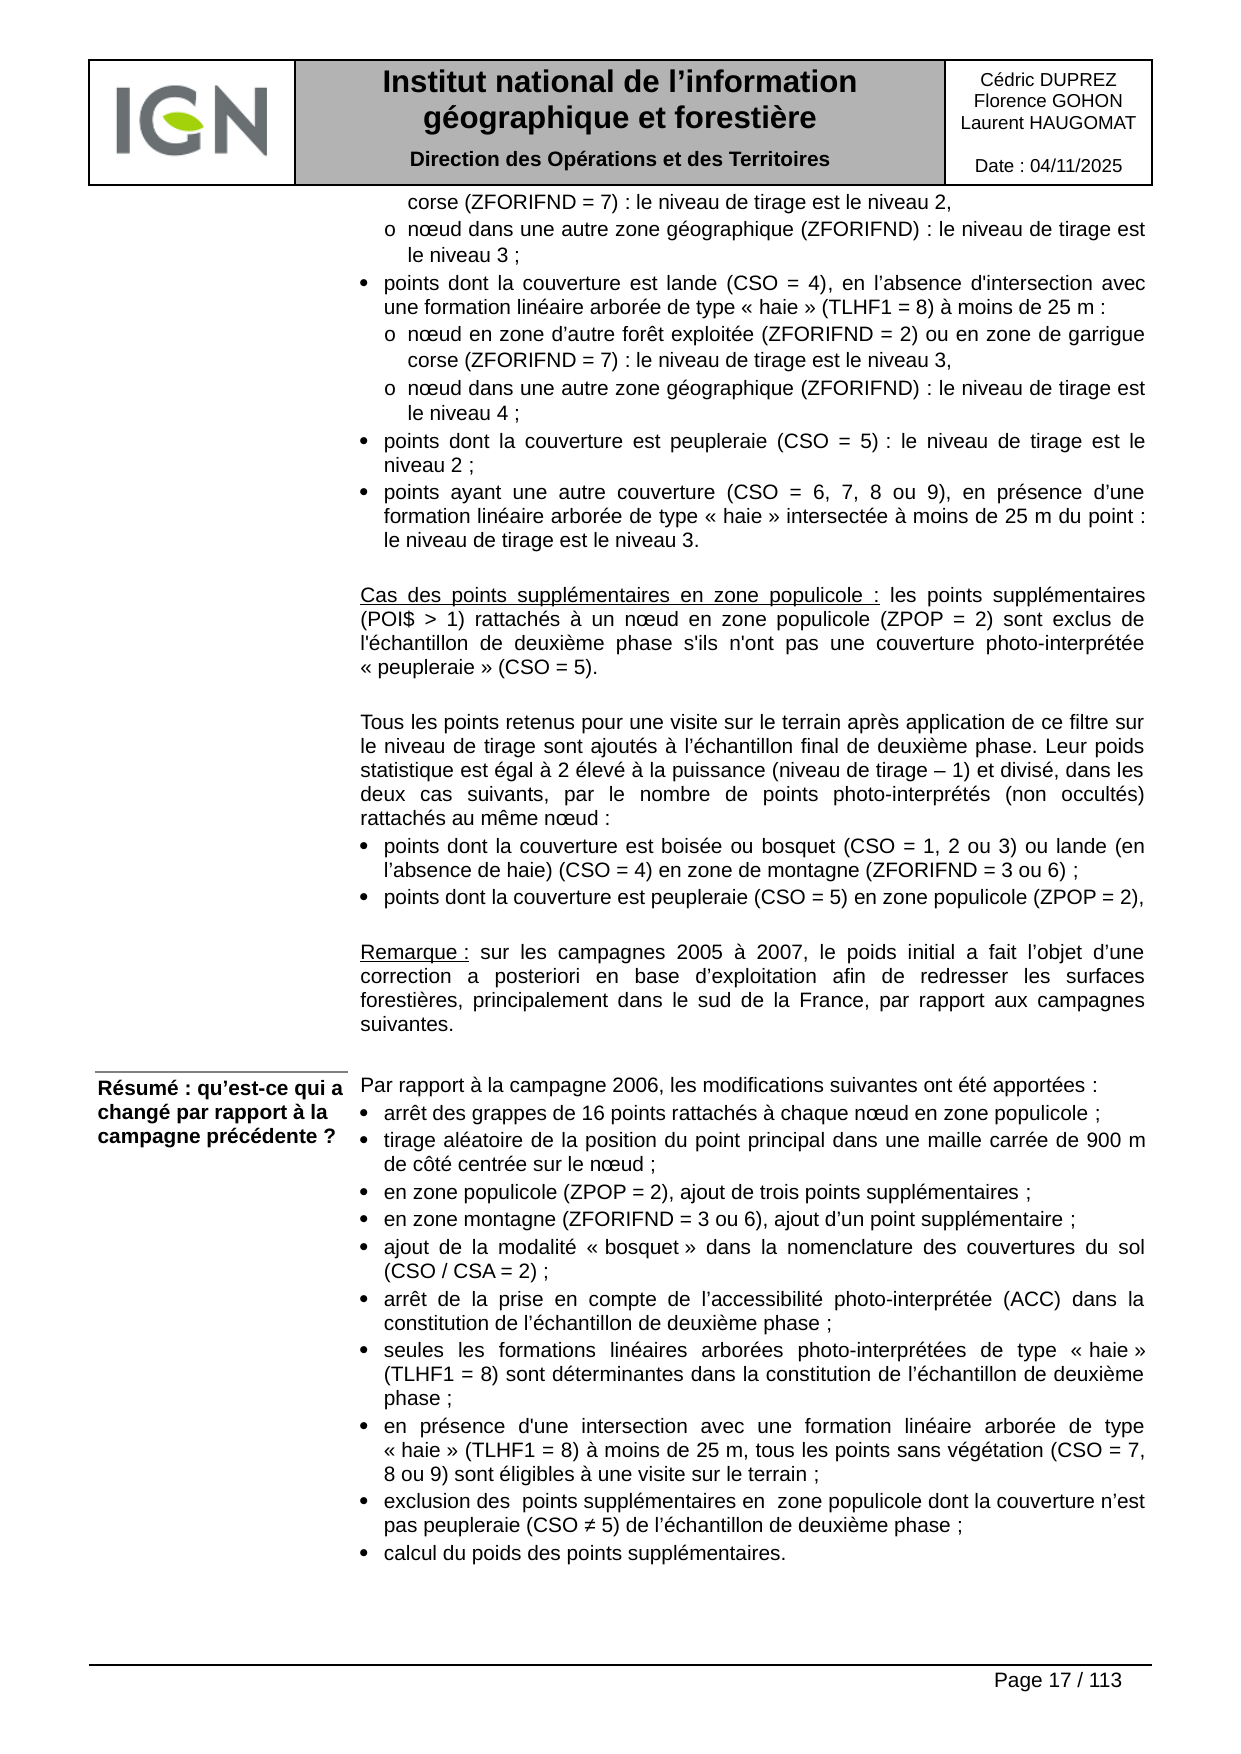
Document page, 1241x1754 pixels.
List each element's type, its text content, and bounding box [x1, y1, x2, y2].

table_cell Par rapport à la campagne 2006, les modifications suivantes ont été apportées : arrêt des grappes de 16 points rattachés à chaque nœud en zone populicole ; tirage aléatoire de la position du point principal dans une maille carrée de 900 m de côté centrée sur le nœud ; en zone populicole (ZPOP = 2), ajout de trois points supplémentaires ; en zone montagne (ZFORIFND = 3 ou 6), ajout d’un point supplémentaire ; ajout de la modalité « bosquet » dans la nomenclature des couvertures du sol (CSO / CSA = 2) ; arrêt de la prise en compte de l’accessibilité photo-interprétée (ACC) dans la constitution de l’échantillon de deuxième phase ; seules les formations linéaires arborées photo-interprétées de type « haie » (TLHF1 = 8) sont déterminantes dans la constitution de l’échantillon de deuxième phase ; en présence d'une intersection avec une formation linéaire arborée de type « haie » (TLHF1 = 8) à moins de 25 m, tous les points sans végétation (CSO = 7, 8 ou 9) sont éligibles à une visite sur le terrain ; exclusion des points supplémentaires en zone populicole dont la couverture n’est pas peupleraie (CSO ≠ 5) de l’échantillon de deuxième phase ; calcul du poids des points supplémentaires. [354, 1069, 1152, 1598]
table_cell Résumé : qu’est-ce qui a changé par rapport à la campagne précédente ? [89, 1069, 354, 1598]
table_cell [89, 186, 354, 1069]
table_cell corse (ZFORIFND = 7) : le niveau de tirage est le niveau 2, nœud dans une autre zone géographique (ZFORIFND) : le niveau de tirage est le niveau 3 ; points dont la couverture est lande (CSO = 4), en l’absence d'intersection avec une formation linéaire arborée de type « haie » (TLHF1 = 8) à moins de 25 m : nœud en zone d’autre forêt exploitée (ZFORIFND = 2) ou en zone de garrigue corse (ZFORIFND = 7) : le niveau de tirage est le niveau 3, nœud dans une autre zone géographique (ZFORIFND) : le niveau de tirage est le niveau 4 ; points dont la couverture est peupleraie (CSO = 5) : le niveau de tirage est le niveau 2 ; points ayant une autre couverture (CSO = 6, 7, 8 ou 9), en présence d’une formation linéaire arborée de type « haie » intersectée à moins de 25 m du point : le niveau de tirage est le niveau 3. Cas des points supplémentaires en zone populicole : les points supplémentaires (POI$ > 1) rattachés à un nœud en zone populicole (ZPOP = 2) sont exclus de l'échantillon de deuxième phase s'ils n'ont pas une couverture photo-interprétée « peupleraie » (CSO = 5). Tous les points retenus pour une visite sur le terrain après application de ce filtre sur le niveau de tirage sont ajoutés à l’échantillon final de deuxième phase. Leur poids statistique est égal à 2 élevé à la puissance (niveau de tirage – 1) et divisé, dans les deux cas suivants, par le nombre de points photo-interprétés (non occultés) rattachés au même nœud : points dont la couverture est boisée ou bosquet (CSO = 1, 2 ou 3) ou lande (en l’absence de haie) (CSO = 4) en zone de montagne (ZFORIFND = 3 ou 6) ; points dont la couverture est peupleraie (CSO = 5) en zone populicole (ZPOP = 2), Remarque : sur les campagnes 2005 à 2007, le poids initial a fait l’objet d’une correction a posteriori en base d’exploitation afin de redresser les surfaces forestières, principalement dans le sud de la France, par rapport aux campagnes suivantes. [354, 186, 1152, 1069]
picture [91, 62, 293, 180]
